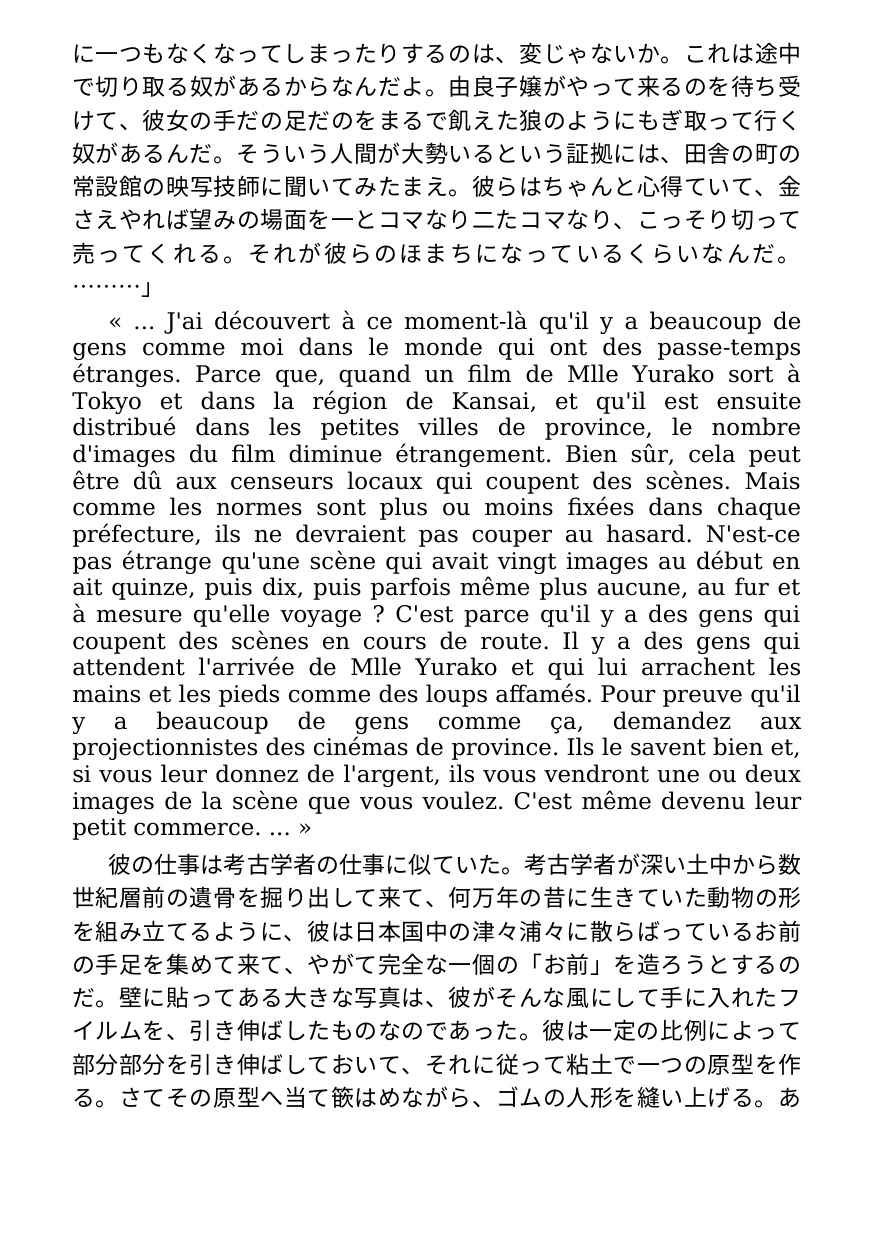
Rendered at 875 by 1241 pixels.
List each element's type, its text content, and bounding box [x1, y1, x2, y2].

text に一つもなくなってしまったりするのは、変じゃないか。これは途中で切り取る奴があるからなんだよ。由良子嬢がやって来るのを待ち受けて、彼女の手だの足だのをまるで飢えた狼のようにもぎ取って行く奴があるんだ。そういう人間が大勢いるという証拠には、田舎の町の常設館の映写技師に聞いてみたまえ。彼らはちゃんと心得ていて、金さえやれば望みの場面を一とコマなり二たコマなり、こっそり切って売ってくれる。それが彼らのほまちになっているくらいなんだ。………」 [72, 36, 802, 302]
text 彼の仕事は考古学者の仕事に似ていた。考古学者が深い土中から数世紀層前の遺骨を掘り出して来て、何万年の昔に生きていた動物の形を組み立てるように、彼は日本国中の津々浦々に散らばっているお前の手足を集めて来て、やがて完全な一個の「お前」を造ろうとするのだ。壁に貼ってある大きな写真は、彼がそんな風にして手に入れたフイルムを、引き伸ばしたものなのであった。彼は一定の比例によって部分部分を引き伸ばしておいて、それに従って粘土で一つの原型を作る。さてその原型へ当て篏はめながら、ゴムの人形を縫い上げる。あ [72, 847, 802, 1113]
text « ... J'ai découvert à ce moment-là qu'il y a beaucoup de gens comme moi dans le monde qui ont des passe-temps étranges. Parce que, quand un film de Mlle Yurako sort à Tokyo et dans la région de Kansai, et qu'il est ensuite distribué dans les petites villes de province, le nombre d'images du film diminue étrangement. Bien sûr, cela peut être dû aux censeurs locaux qui coupent des scènes. Mais comme les normes sont plus ou moins fixées dans chaque préfecture, ils ne devraient pas couper au hasard. N'est-ce pas étrange qu'une scène qui avait vingt images au début en ait quinze, puis dix, puis parfois même plus aucune, au fur et à mesure qu'elle voyage ? C'est parce qu'il y a des gens qui coupent des scènes en cours de route. Il y a des gens qui attendent l'arrivée de Mlle Yurako et qui lui arrachent les mains et les pieds comme des loups affamés. Pour preuve qu'il y a beaucoup de gens comme ça, demandez aux projectionnistes des cinémas de province. Ils le savent bien et, si vous leur donnez de l'argent, ils vous vendront une ou deux images de la scène que vous voulez. C'est même devenu leur petit commerce. ... » [72, 308, 802, 841]
